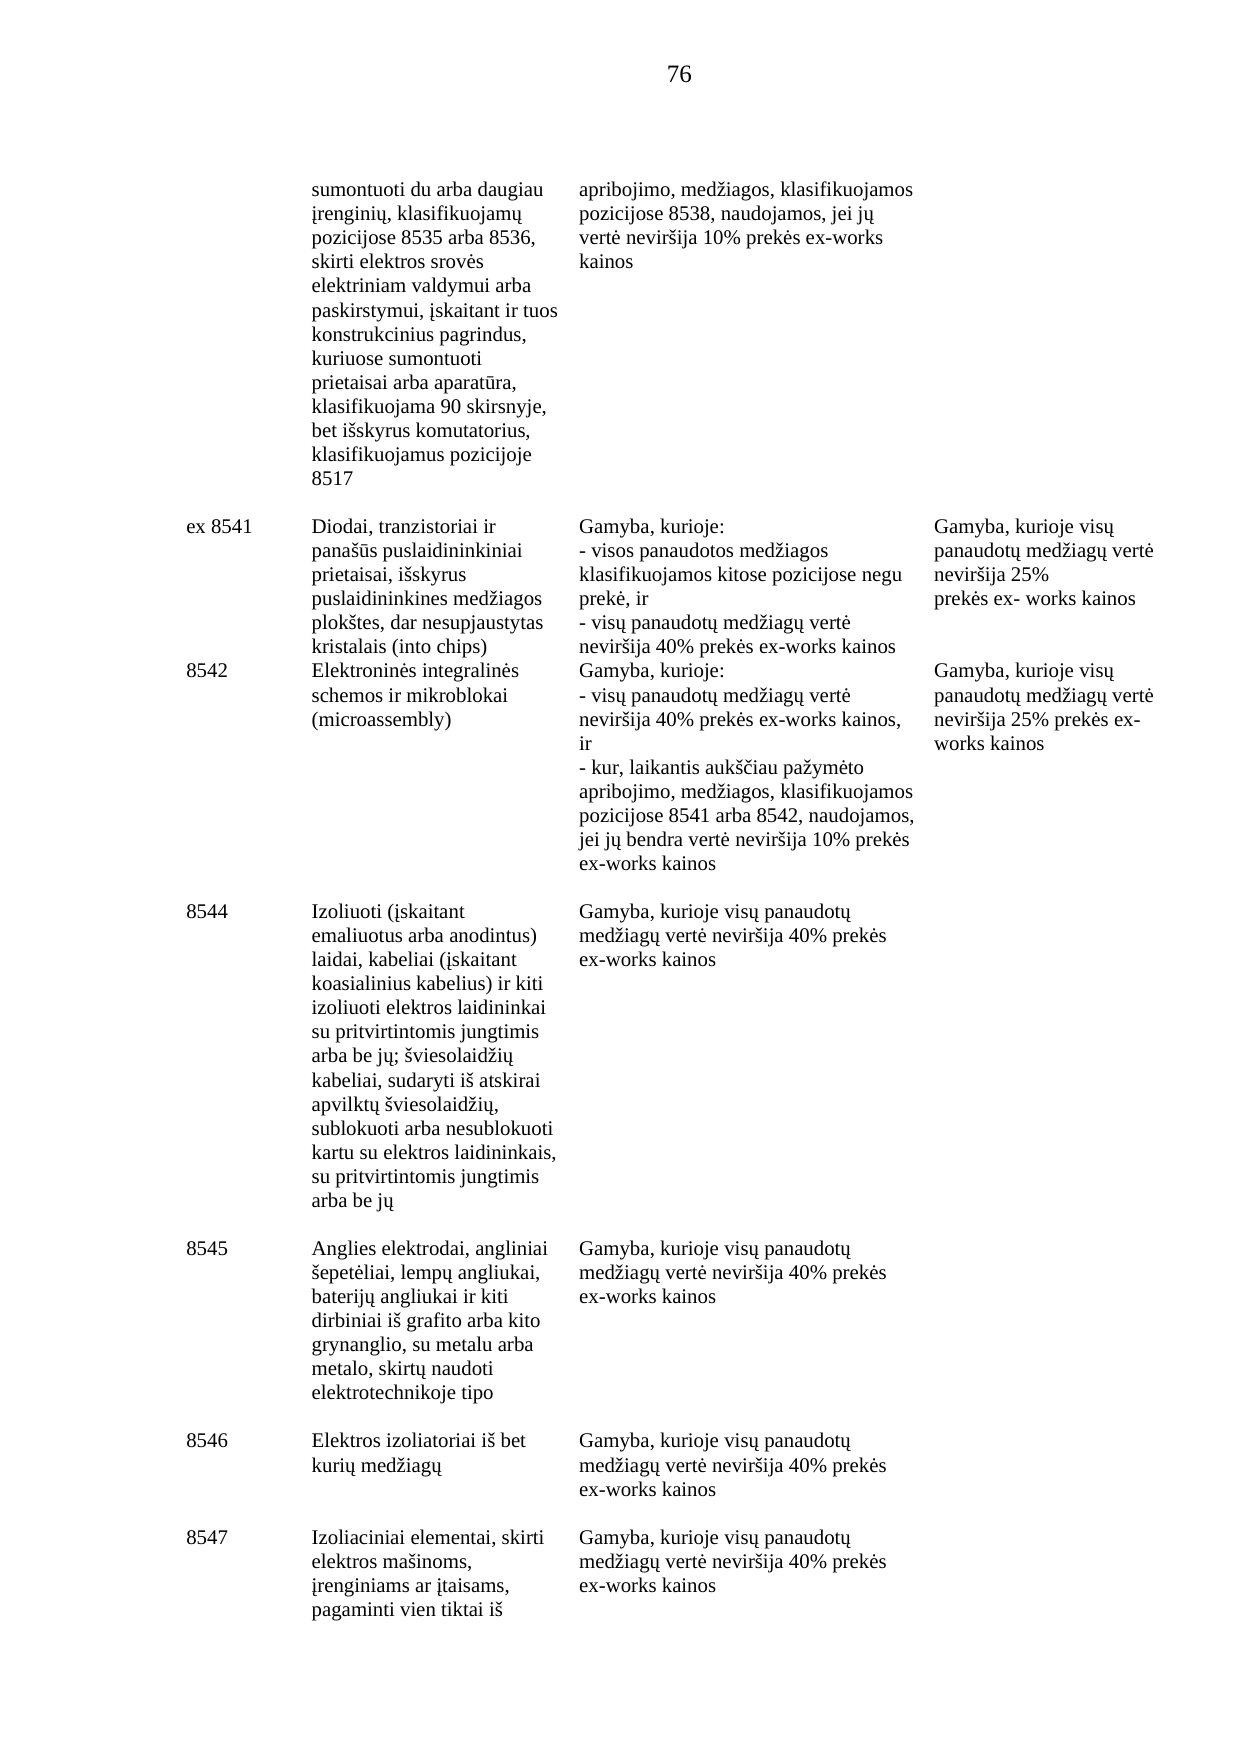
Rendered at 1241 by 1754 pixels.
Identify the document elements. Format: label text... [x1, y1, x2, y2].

table_cell Elektroninės integralinės schemos ir mikroblokai (microassembly) [303, 659, 570, 755]
table_cell Izoliaciniai elementai, skirti elektros mašinoms, įrenginiams ar įtaisams, pagaminti vien tiktai iš [303, 1525, 570, 1621]
table_cell [925, 177, 1181, 514]
table_cell 8546 [177, 1429, 303, 1525]
table_cell [303, 755, 570, 899]
table_cell Elektros izoliatoriai iš bet kurių medžiagų [303, 1429, 570, 1525]
table_cell Gamyba, kurioje visų panaudotų medžiagų vertė neviršija 40% prekės ex-works kainos [570, 899, 925, 1236]
table_cell [925, 899, 1181, 1236]
table_cell Anglies elektrodai, angliniai šepetėliai, lempų angliukai, baterijų angliukai ir kiti dirbiniai iš grafito arba kito grynanglio, su metalu arba metalo, skirtų naudoti elektrotechnikoje tipo [303, 1236, 570, 1428]
table_cell [177, 177, 303, 514]
table_cell Diodai, tranzistoriai ir panašūs puslaidininkiniai prietaisai, išskyrus puslaidininkines medžiagos plokštes, dar nesupjaustytas kristalais (into chips) [303, 514, 570, 658]
table_cell [925, 755, 1181, 899]
table_cell [925, 1236, 1181, 1428]
table_cell Gamyba, kurioje: - visų panaudotų medžiagų vertė neviršija 40% prekės ex-works kainos, ir [570, 659, 925, 755]
table_cell sumontuoti du arba daugiau įrenginių, klasifikuojamų pozicijose 8535 arba 8536, skirti elektros srovės elektriniam valdymui arba paskirstymui, įskaitant ir tuos konstrukcinius pagrindus, kuriuose sumontuoti prietaisai arba aparatūra, klasifikuojama 90 skirsnyje, bet išskyrus komutatorius, klasifikuojamus pozicijoje 8517 [303, 177, 570, 514]
table_cell ex 8541 [177, 514, 303, 658]
table_cell Gamyba, kurioje visų panaudotų medžiagų vertė neviršija 25% prekės ex- works kainos [925, 514, 1181, 658]
table_cell [925, 1429, 1181, 1525]
table_cell 8545 [177, 1236, 303, 1428]
table_cell Izoliuoti (įskaitant emaliuotus arba anodintus) laidai, kabeliai (įskaitant koasialinius kabelius) ir kiti izoliuoti elektros laidininkai su pritvirtintomis jungtimis arba be jų; šviesolaidžių kabeliai, sudaryti iš atskirai apvilktų šviesolaidžių, sublokuoti arba nesublokuoti kartu su elektros laidininkais, su pritvirtintomis jungtimis arba be jų [303, 899, 570, 1236]
table_cell Gamyba, kurioje visų panaudotų medžiagų vertė neviršija 40% prekės ex-works kainos [570, 1236, 925, 1428]
table_cell 8547 [177, 1525, 303, 1621]
table_cell apribojimo, medžiagos, klasifikuojamos pozicijose 8538, naudojamos, jei jų vertė neviršija 10% prekės ex-works kainos [570, 177, 925, 514]
table_cell 8544 [177, 899, 303, 1236]
table_cell Gamyba, kurioje: - visos panaudotos medžiagos klasifikuojamos kitose pozicijose negu prekė, ir - visų panaudotų medžiagų vertė neviršija 40% prekės ex-works kainos [570, 514, 925, 658]
table_cell Gamyba, kurioje visų panaudotų medžiagų vertė neviršija 40% prekės ex-works kainos [570, 1525, 925, 1621]
table_cell 8542 [177, 659, 303, 755]
table_cell Gamyba, kurioje visų panaudotų medžiagų vertė neviršija 40% prekės ex-works kainos [570, 1429, 925, 1525]
table_cell [925, 1525, 1181, 1621]
table_cell Gamyba, kurioje visų panaudotų medžiagų vertė neviršija 25% prekės ex-works kainos [925, 659, 1181, 755]
table_cell [177, 755, 303, 899]
table_cell - kur, laikantis aukščiau pažymėto apribojimo, medžiagos, klasifikuojamos pozicijose 8541 arba 8542, naudojamos, jei jų bendra vertė neviršija 10% prekės ex-works kainos [570, 755, 925, 899]
